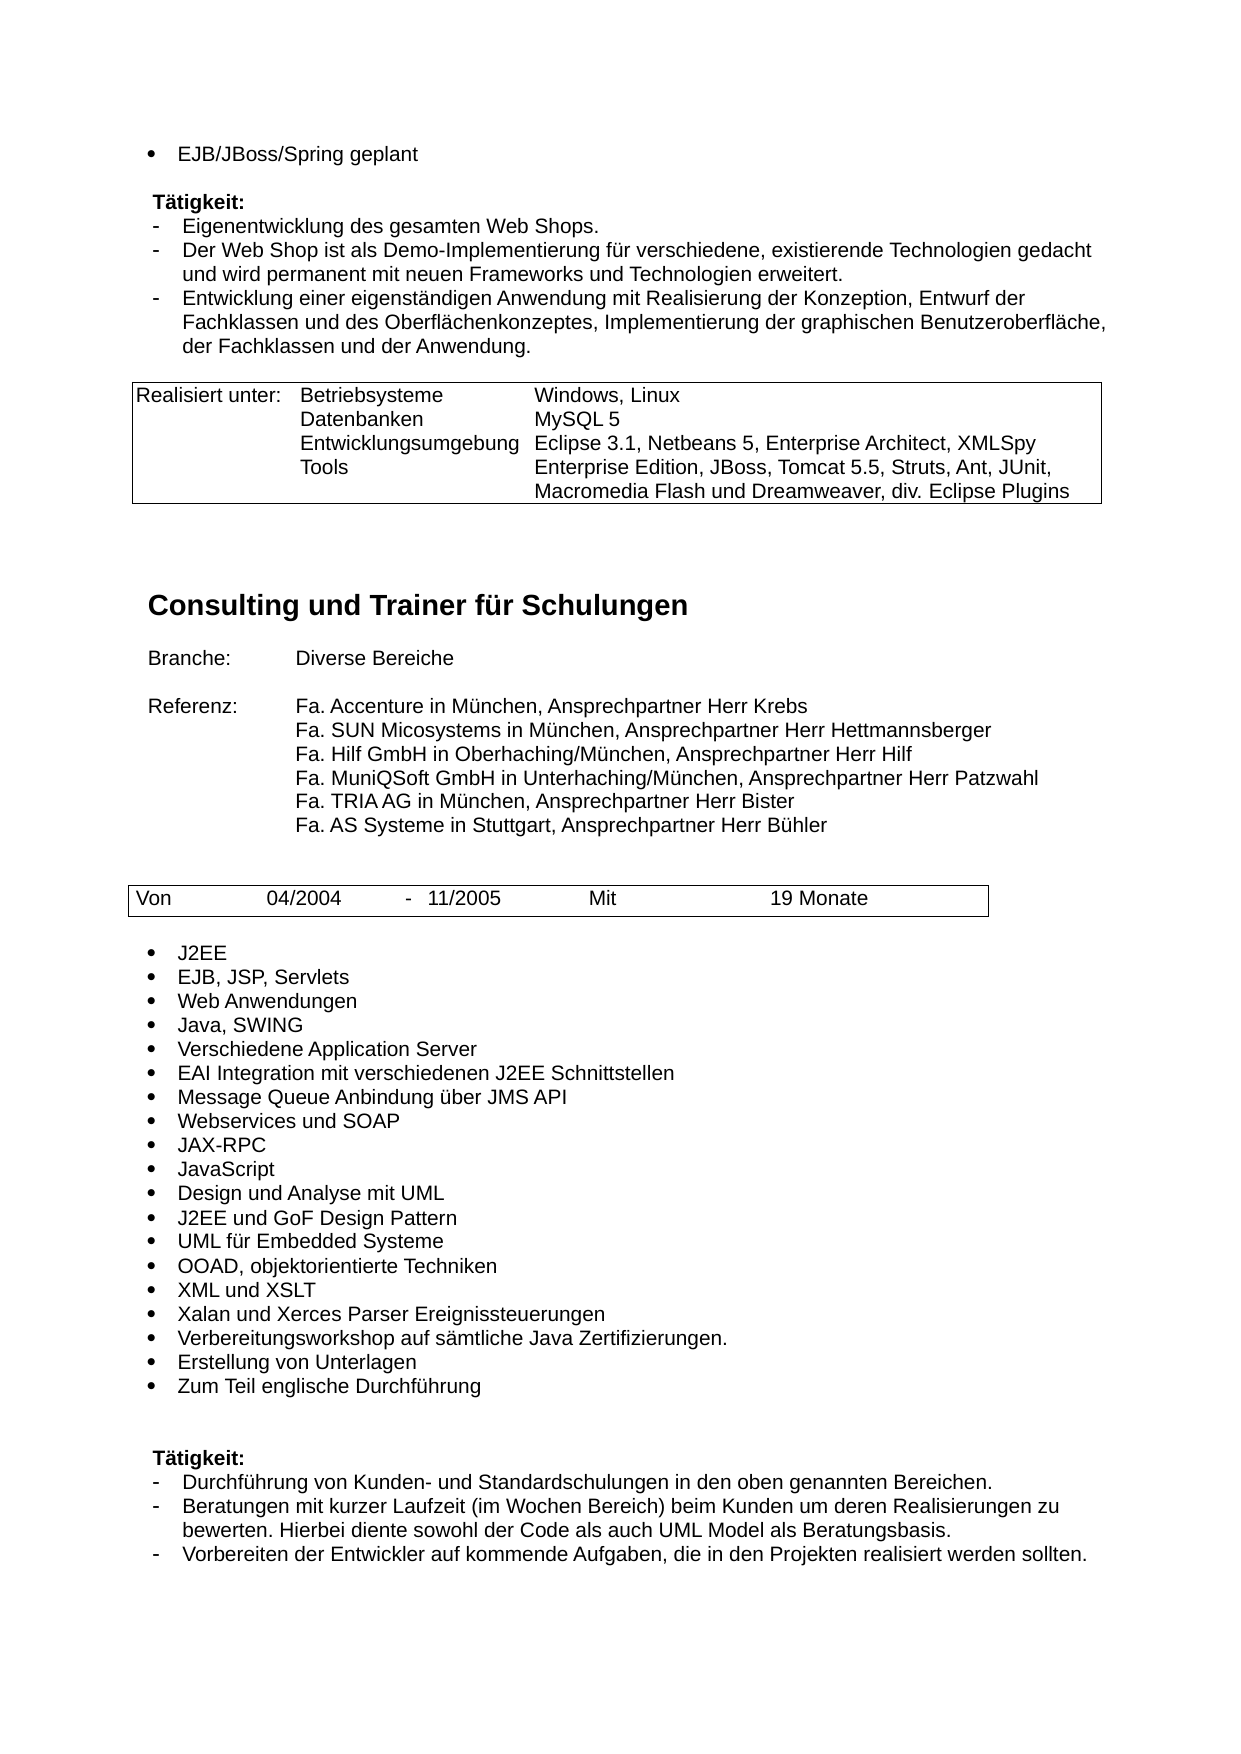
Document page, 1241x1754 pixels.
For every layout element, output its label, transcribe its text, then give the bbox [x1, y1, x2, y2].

list Der Web Shop ist als Demo-Implementierung für verschiedene, existierende Technologien gedacht und wird permanent mit neuen Frameworks und Technologien erweitert. [152, 238, 1110, 286]
table_header Mit [581, 886, 762, 916]
list XML und XSLT [148, 1277, 1110, 1302]
list Verschiedene Application Server [148, 1037, 1110, 1061]
table_cell Entwicklungsumgebung Tools [297, 431, 531, 503]
table_cell [133, 431, 297, 503]
list Java, SWING [148, 1013, 1110, 1037]
table_header Von [129, 886, 259, 916]
list Webservices und SOAP [148, 1109, 1110, 1133]
list Xalan und Xerces Parser Ereignissteuerungen [148, 1302, 1110, 1326]
list Durchführung von Kunden- und Standardschulungen in den oben genannten Bereichen. [152, 1470, 1110, 1494]
table_header Betriebsysteme Datenbanken [297, 383, 531, 431]
list Erstellung von Unterlagen [148, 1350, 1110, 1374]
text Tätigkeit: [152, 190, 1110, 214]
list Vorbereiten der Entwickler auf kommende Aufgaben, die in den Projekten realisiert werden sollten. [152, 1542, 1110, 1566]
list Beratungen mit kurzer Laufzeit (im Wochen Bereich) beim Kunden um deren Realisierungen zu bewerten. Hierbei diente sowohl der Code als auch UML Model als Beratungsbasis. [152, 1494, 1110, 1542]
table_header Realisiert unter: [133, 383, 297, 431]
list EJB, JSP, Servlets [148, 965, 1110, 989]
list Eigenentwicklung des gesamten Web Shops. [152, 214, 1110, 238]
list Web Anwendungen [148, 989, 1110, 1013]
list Message Queue Anbindung über JMS API [148, 1085, 1110, 1109]
text Fa. MuniQSoft GmbH in Unterhaching/München, Ansprechpartner Herr Patzwahl [221, 765, 1110, 789]
table_header 04/2004 [259, 886, 398, 916]
list Design und Analyse mit UML [148, 1181, 1110, 1205]
text Tätigkeit: [152, 1446, 1110, 1470]
text Fa. AS Systeme in Stuttgart, Ansprechpartner Herr Bühler [221, 813, 1110, 837]
text Fa. Hilf GmbH in Oberhaching/München, Ansprechpartner Herr Hilf [221, 741, 1110, 765]
list JavaScript [148, 1157, 1110, 1181]
table_header Windows, Linux MySQL 5 [531, 383, 1101, 431]
text Referenz: Fa. Accenture in München, Ansprechpartner Herr Krebs [148, 693, 1110, 717]
list J2EE [148, 941, 1110, 965]
list EAI Integration mit verschiedenen J2EE Schnittstellen [148, 1061, 1110, 1085]
subtitle Consulting und Trainer für Schulungen [148, 588, 1110, 622]
table_header 11/2005 [420, 886, 581, 916]
text Fa. SUN Micosystems in München, Ansprechpartner Herr Hettmannsberger [221, 717, 1110, 741]
table_cell Eclipse 3.1, Netbeans 5, Enterprise Architect, XMLSpy Enterprise Edition, JBoss, Tomcat 5.5, Struts, Ant, JUnit, Macromedia Flash und Dreamweaver, div. Eclipse Plugins [531, 431, 1101, 503]
list Zum Teil englische Durchführung [148, 1374, 1110, 1398]
list J2EE und GoF Design Pattern [148, 1205, 1110, 1229]
list UML für Embedded Systeme [148, 1229, 1110, 1253]
text Fa. TRIA AG in München, Ansprechpartner Herr Bister [221, 789, 1110, 813]
list Entwicklung einer eigenständigen Anwendung mit Realisierung der Konzeption, Entwurf der Fachklassen und des Oberflächenkonzeptes, Implementierung der graphischen Benutzeroberfläche, der Fachklassen und der Anwendung. [152, 286, 1110, 358]
text Branche: Diverse Bereiche [148, 646, 1110, 669]
list EJB/JBoss/Spring geplant [148, 142, 1110, 166]
table_header 19 Monate [763, 886, 988, 916]
list OOAD, objektorientierte Techniken [148, 1253, 1110, 1277]
table_header - [398, 886, 420, 916]
list JAX-RPC [148, 1133, 1110, 1157]
list Verbereitungsworkshop auf sämtliche Java Zertifizierungen. [148, 1326, 1110, 1350]
